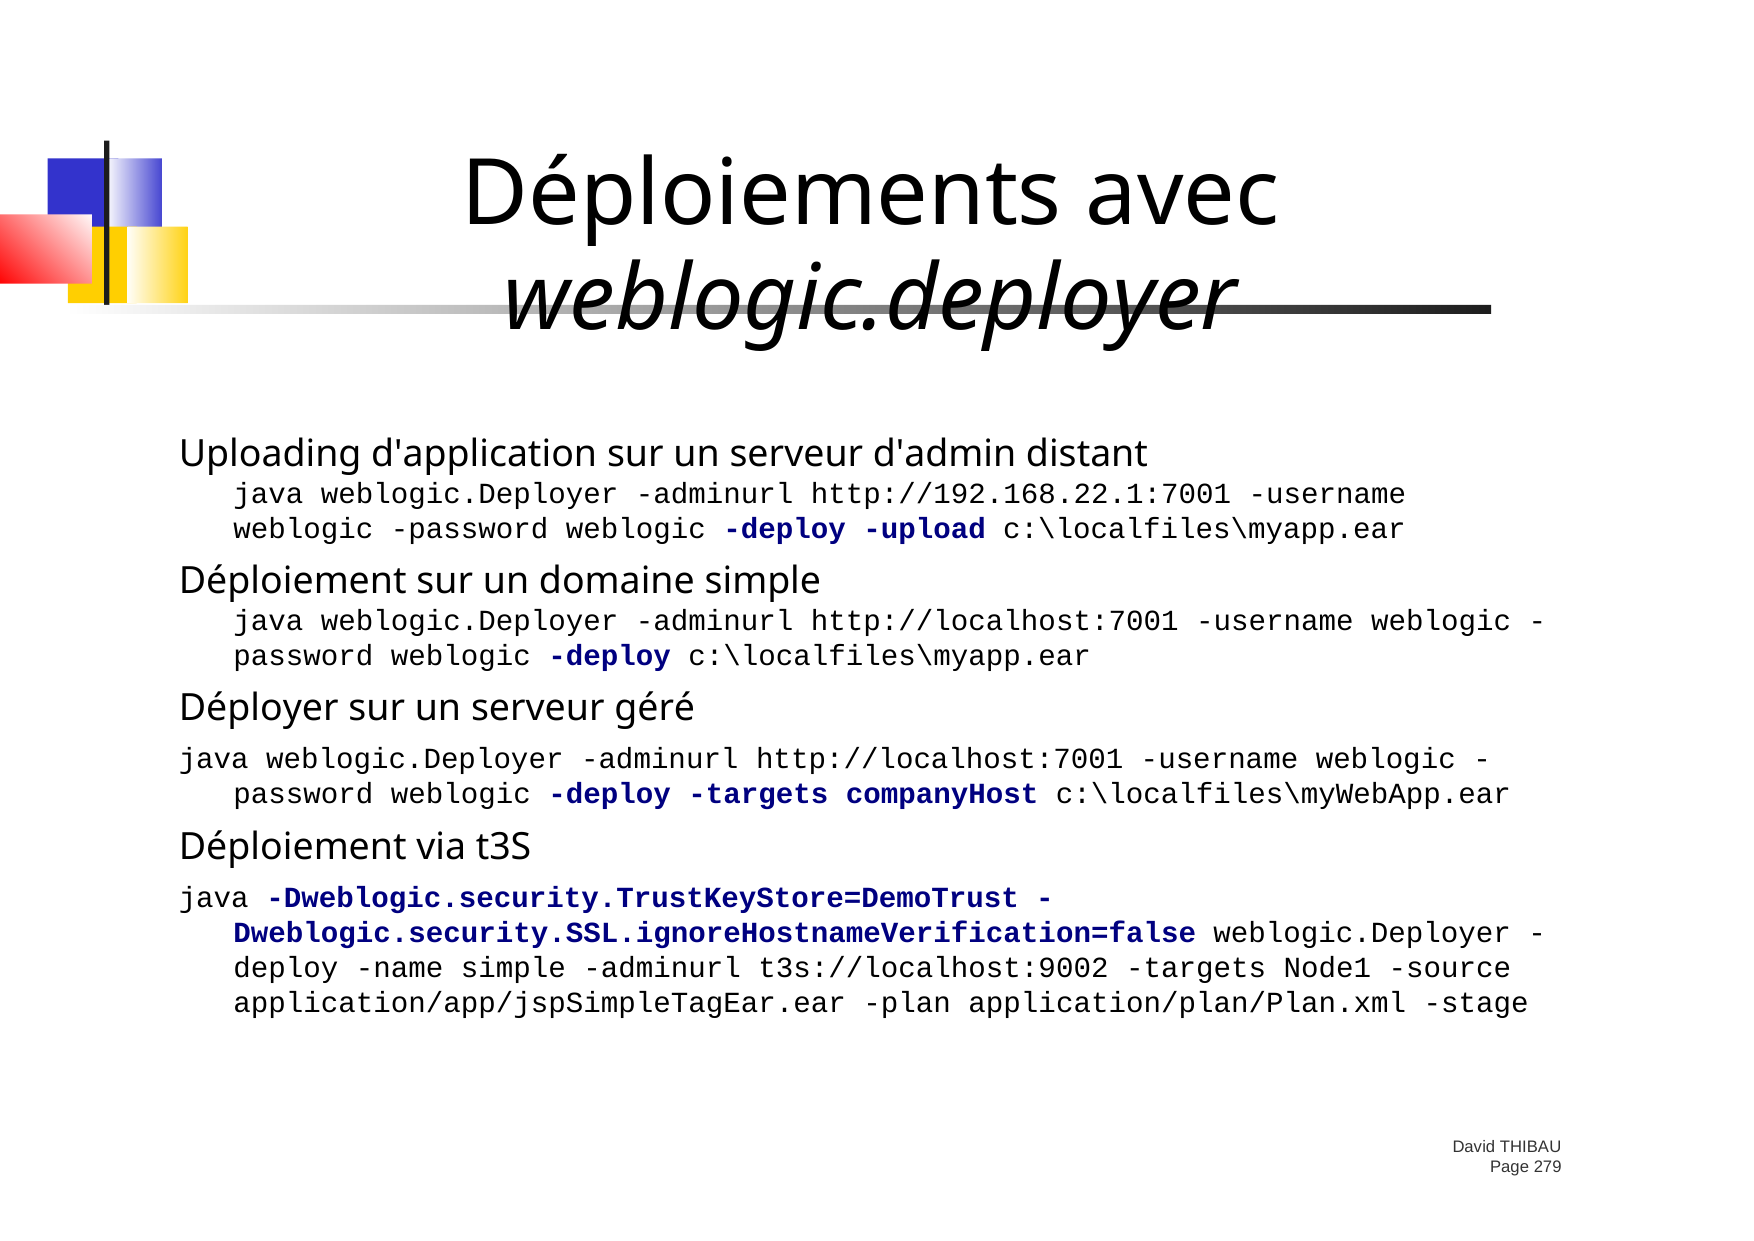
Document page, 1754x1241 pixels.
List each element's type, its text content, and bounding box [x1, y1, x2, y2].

title Déploiements avec weblogic.deployer [179, 137, 1563, 354]
list Uploading d'application sur un serveur d'admin distant java weblogic.Deployer -adminurl http://192.168.22.1:7001 -username weblogic -password weblogic -deploy -upload c:\localfiles\myapp.ear Déploiement sur un domaine simple java weblogic.Deployer -adminurl http://localhost:7001 -username weblogic -password weblogic -deploy c:\localfiles\myapp.ear Déployer sur un serveur géré java weblogic.Deployer -adminurl http://localhost:7001 -username weblogic -password weblogic -deploy -targets companyHost c:\localfiles\myWebApp.ear Déploiement via t3S java -Dweblogic.security.TrustKeyStore=DemoTrust -Dweblogic.security.SSL.ignoreHostnameVerification=false weblogic.Deployer -deploy -name simple -adminurl t3s://localhost:9002 -targets Node1 -source application/app/jspSimpleTagEar.ear -plan application/plan/Plan.xml -stage [177, 428, 1561, 1123]
